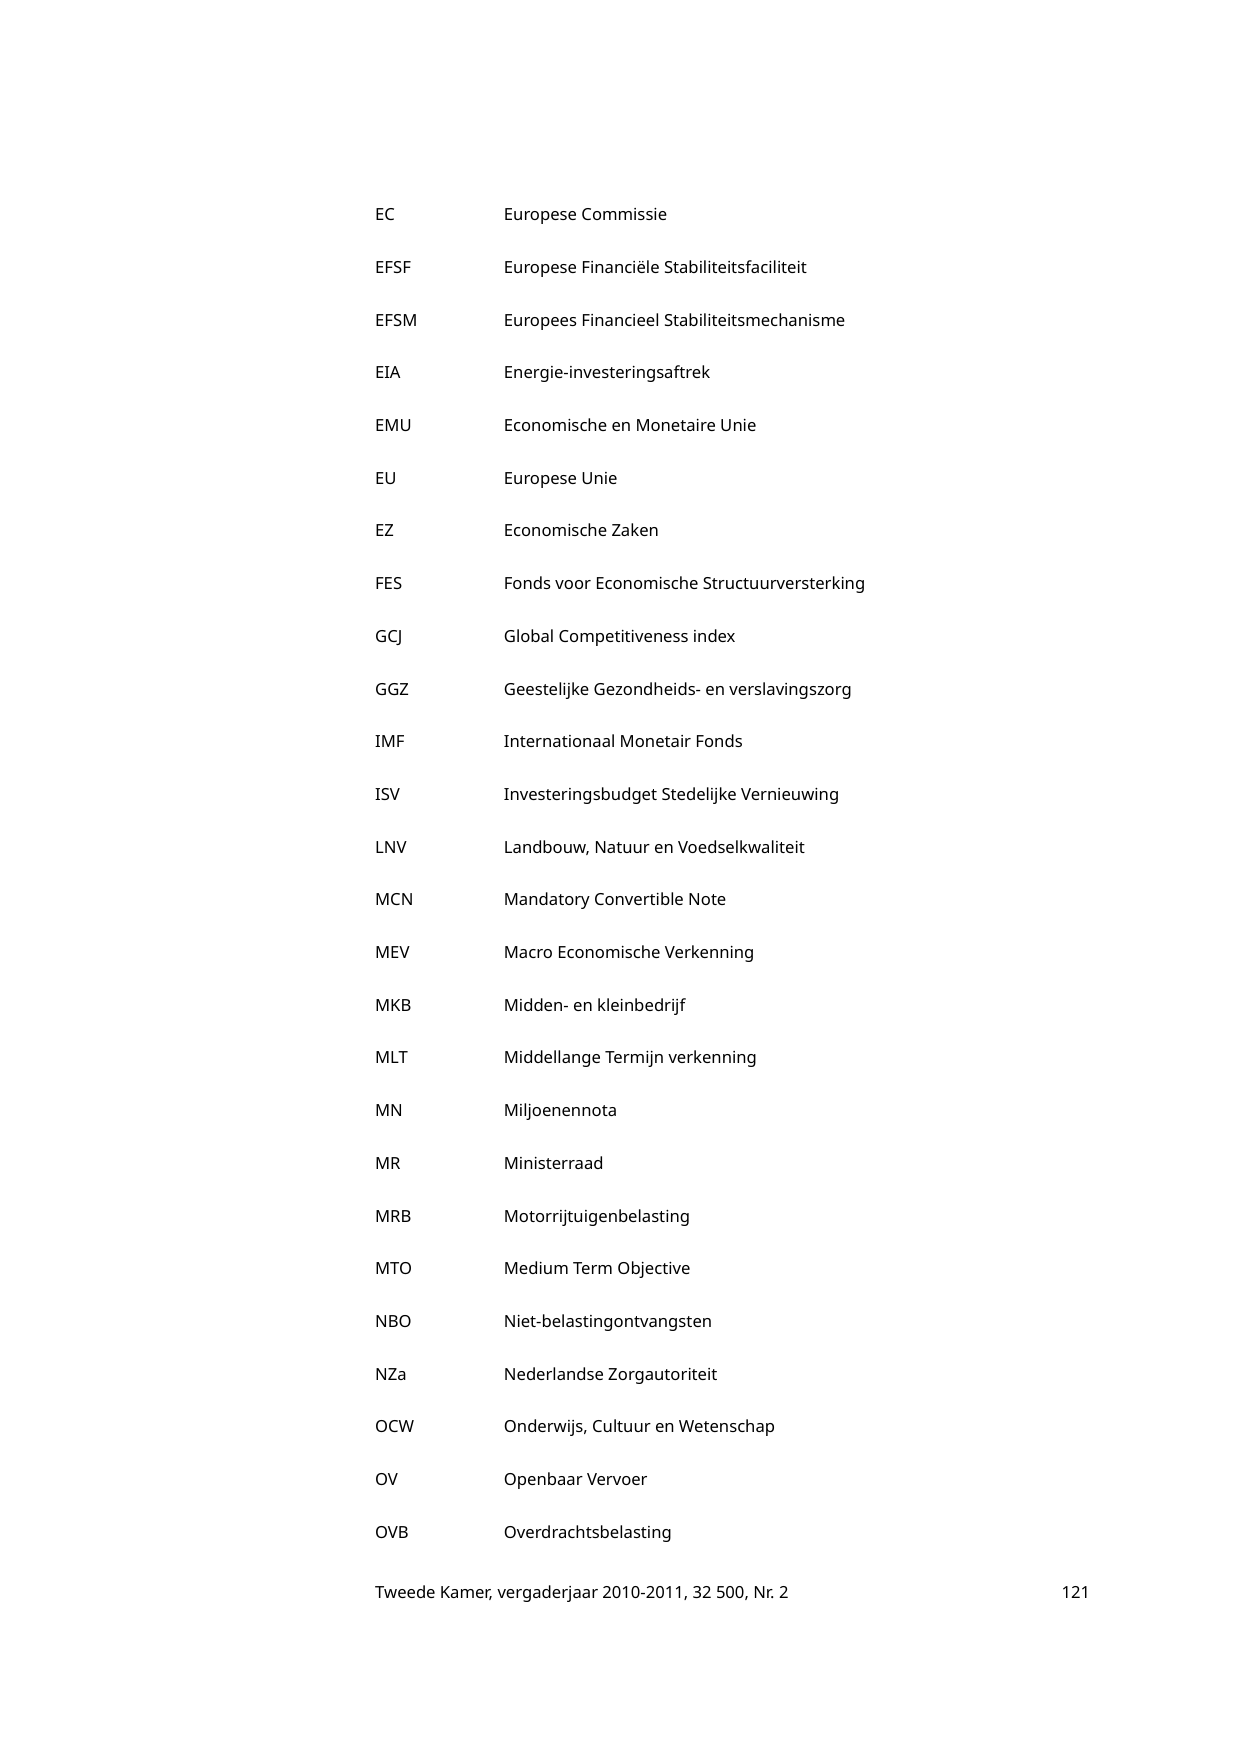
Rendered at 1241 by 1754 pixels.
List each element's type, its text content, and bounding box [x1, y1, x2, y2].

table_cell Miljoenennota [504, 1099, 1090, 1151]
table_cell Geestelijke Gezondheids- en verslavingszorg [504, 677, 1090, 730]
table_cell NZa [375, 1362, 504, 1415]
table_cell Europese Financiële Stabiliteitsfaciliteit [504, 255, 1090, 308]
table_cell Midden- en kleinbedrijf [504, 993, 1090, 1046]
table_cell GCJ [375, 624, 504, 677]
table_cell MN [375, 1099, 504, 1151]
table_cell Macro Economische Verkenning [504, 941, 1090, 993]
table_cell Global Competitiveness index [504, 624, 1090, 677]
table_cell NBO [375, 1310, 504, 1362]
table_cell OVB [375, 1520, 504, 1543]
table_cell Fonds voor Economische Structuurversterking [504, 572, 1090, 624]
table_cell Europese Unie [504, 466, 1090, 519]
table_cell OCW [375, 1415, 504, 1468]
table_cell Mandatory Convertible Note [504, 888, 1090, 941]
table_cell Ministerraad [504, 1151, 1090, 1204]
table_cell Europees Financieel Stabiliteitsmechanisme [504, 308, 1090, 361]
table_cell [375, 150, 504, 203]
table_cell Europese Commissie [504, 203, 1090, 255]
table_cell Investeringsbudget Stedelijke Vernieuwing [504, 783, 1090, 835]
table_cell [504, 150, 1090, 203]
table_cell Economische en Monetaire Unie [504, 414, 1090, 466]
table_cell ISV [375, 783, 504, 835]
table_cell EMU [375, 414, 504, 466]
table_cell EC [375, 203, 504, 255]
table_cell MR [375, 1151, 504, 1204]
table_cell Internationaal Monetair Fonds [504, 730, 1090, 782]
table_cell Onderwijs, Cultuur en Wetenschap [504, 1415, 1090, 1468]
table_cell MLT [375, 1046, 504, 1099]
table_cell Landbouw, Natuur en Voedselkwaliteit [504, 835, 1090, 888]
table_cell Nederlandse Zorgautoriteit [504, 1362, 1090, 1415]
table_cell Economische Zaken [504, 519, 1090, 572]
table_cell Medium Term Objective [504, 1257, 1090, 1309]
table_cell OV [375, 1468, 504, 1520]
table_cell EFSF [375, 255, 504, 308]
table_cell Openbaar Vervoer [504, 1468, 1090, 1520]
table_cell GGZ [375, 677, 504, 730]
table_cell FES [375, 572, 504, 624]
table_cell MRB [375, 1204, 504, 1257]
table_cell EIA [375, 361, 504, 413]
table_cell Energie-investeringsaftrek [504, 361, 1090, 413]
table_cell MEV [375, 941, 504, 993]
table_cell Middellange Termijn verkenning [504, 1046, 1090, 1099]
table_cell LNV [375, 835, 504, 888]
table_cell Motorrijtuigenbelasting [504, 1204, 1090, 1257]
table_cell Niet-belastingontvangsten [504, 1310, 1090, 1362]
table_cell Overdrachtsbelasting [504, 1520, 1090, 1543]
table_cell MCN [375, 888, 504, 941]
table_cell MTO [375, 1257, 504, 1309]
table_cell IMF [375, 730, 504, 782]
table_cell MKB [375, 993, 504, 1046]
table_cell EU [375, 466, 504, 519]
table_cell EFSM [375, 308, 504, 361]
table_cell EZ [375, 519, 504, 572]
